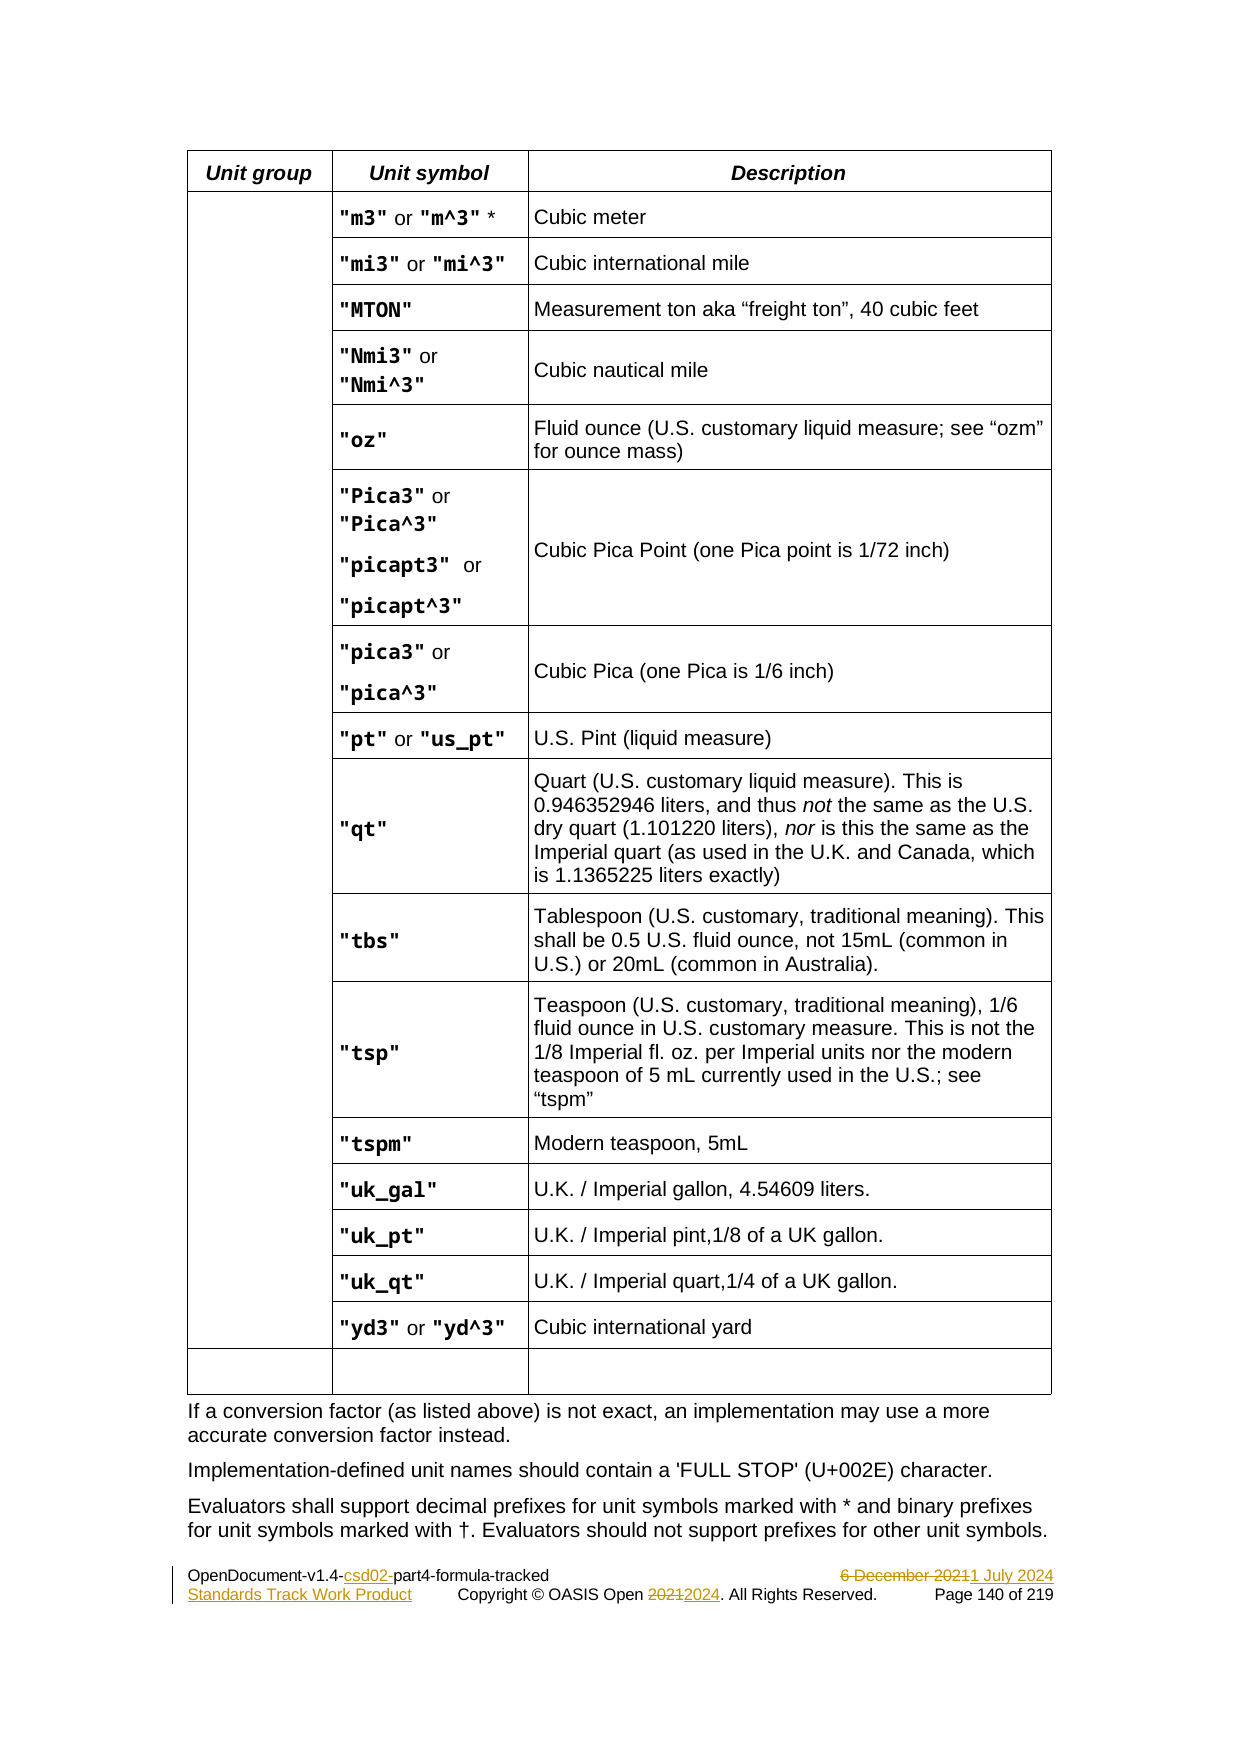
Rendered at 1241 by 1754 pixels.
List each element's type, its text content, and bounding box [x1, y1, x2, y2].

table_cell "MTON" [333, 285, 528, 329]
table_cell "oz" [333, 405, 528, 469]
table_cell [188, 192, 332, 1347]
table_cell Teaspoon (U.S. customary, traditional meaning), 1/6 fluid ounce in U.S. customary measure. This is not the 1/8 Imperial fl. oz. per Imperial units nor the modern teaspoon of 5 mL currently used in the U.S.; see “tspm” [529, 982, 1051, 1117]
table_cell "tbs" [333, 894, 528, 981]
table_cell U.K. / Imperial pint,1/8 of a UK gallon. [529, 1210, 1051, 1255]
table_cell "mi3" or "mi^3" [333, 238, 528, 283]
text If a conversion factor (as listed above) is not exact, an implementation may use a more accurate conversion factor instead. [187, 1400, 1053, 1447]
table_cell [529, 1349, 1051, 1393]
table_cell "Pica3" or "Pica^3" "picapt3" or "picapt^3" [333, 470, 528, 625]
table_cell "pt" or "us_pt" [333, 713, 528, 758]
table_cell Cubic Pica (one Pica is 1/6 inch) [529, 626, 1051, 712]
table_cell [333, 1349, 528, 1393]
table_cell U.S. Pint (liquid measure) [529, 713, 1051, 758]
table_cell [188, 1349, 332, 1393]
table_cell "tspm" [333, 1118, 528, 1163]
table_cell Quart (U.S. customary liquid measure). This is 0.946352946 liters, and thus not the same as the U.S. dry quart (1.101220 liters), nor is this the same as the Imperial quart (as used in the U.K. and Canada, which is 1.1365225 liters exactly) [529, 759, 1051, 893]
table_cell "qt" [333, 759, 528, 893]
text Implementation-defined unit names should contain a 'FULL STOP' (U+002E) character. [187, 1459, 1053, 1482]
table_cell "uk_pt" [333, 1210, 528, 1255]
table_cell Cubic meter [529, 192, 1051, 237]
text Evaluators shall support decimal prefixes for unit symbols marked with * and binary prefixes for unit symbols marked with †. Evaluators should not support prefixes for other unit symbols. [187, 1494, 1053, 1542]
table_cell "yd3" or "yd^3" [333, 1302, 528, 1347]
table_header Description [529, 151, 1051, 191]
table_cell Fluid ounce (U.S. customary liquid measure; see “ozm” for ounce mass) [529, 405, 1051, 469]
table_cell Cubic nautical mile [529, 331, 1051, 404]
table_cell Measurement ton aka “freight ton”, 40 cubic feet [529, 285, 1051, 329]
table_header Unit symbol [333, 151, 528, 191]
table_cell "tsp" [333, 982, 528, 1117]
table_cell "Nmi3" or "Nmi^3" [333, 331, 528, 404]
table_header Unit group [188, 151, 332, 191]
table_cell "pica3" or "pica^3" [333, 626, 528, 712]
table_cell Cubic international yard [529, 1302, 1051, 1347]
table_cell Modern teaspoon, 5mL [529, 1118, 1051, 1163]
table_cell Cubic international mile [529, 238, 1051, 283]
table_cell Cubic Pica Point (one Pica point is 1/72 inch) [529, 470, 1051, 625]
table_cell "m3" or "m^3" * [333, 192, 528, 237]
table_cell "uk_gal" [333, 1164, 528, 1209]
table_cell U.K. / Imperial gallon, 4.54609 liters. [529, 1164, 1051, 1209]
table_cell Tablespoon (U.S. customary, traditional meaning). This shall be 0.5 U.S. fluid ounce, not 15mL (common in U.S.) or 20mL (common in Australia). [529, 894, 1051, 981]
table_cell U.K. / Imperial quart,1/4 of a UK gallon. [529, 1256, 1051, 1301]
table_cell "uk_qt" [333, 1256, 528, 1301]
